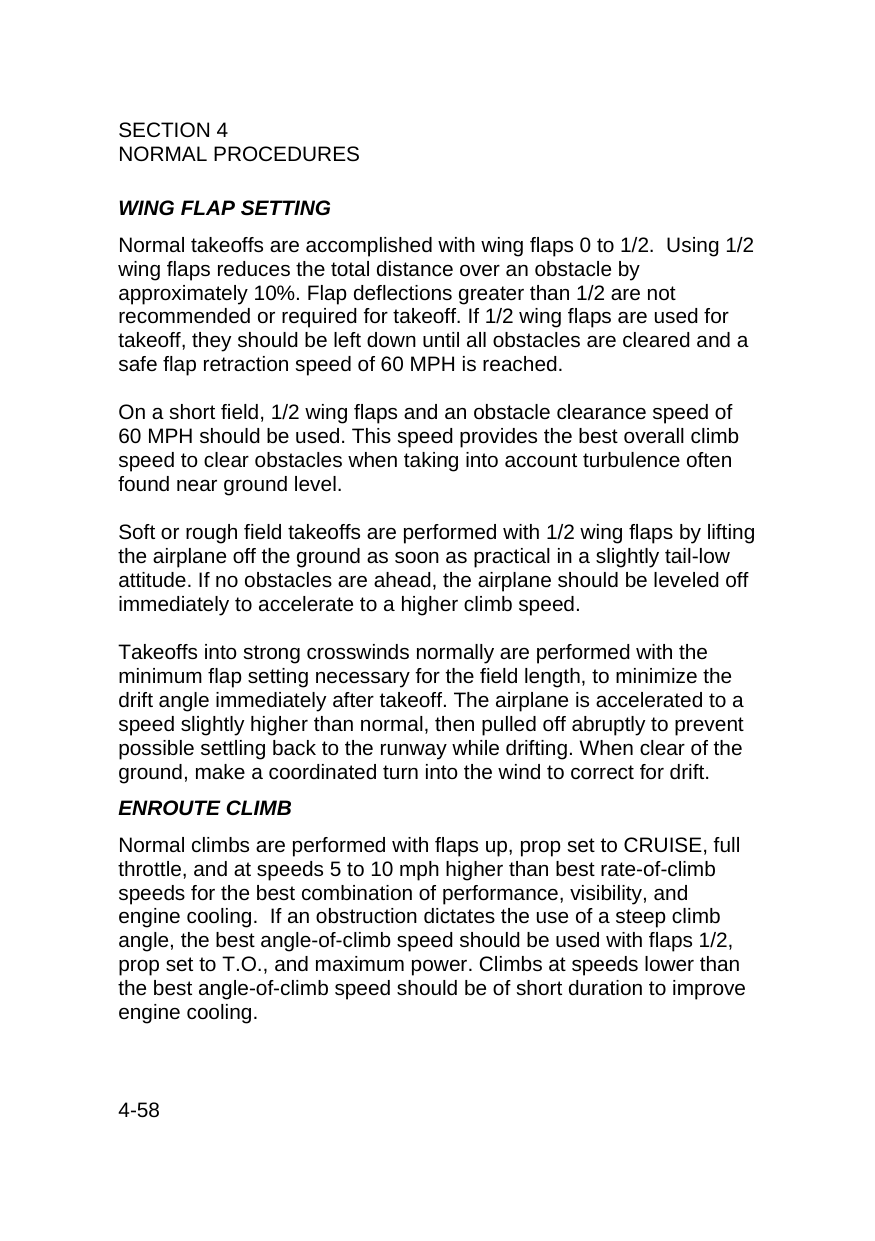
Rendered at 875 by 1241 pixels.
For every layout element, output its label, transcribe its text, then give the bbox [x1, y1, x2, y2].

text Soft or rough field takeoffs are performed with 1/2 wing flaps by lifting the airplane off the ground as soon as practical in a slightly tail-low attitude. If no obstacles are ahead, the airplane should be leveled off immediately to accelerate to a higher climb speed. [118, 520, 756, 616]
subtitle ENROUTE CLIMB [118, 796, 756, 820]
text On a short field, 1/2 wing flaps and an obstacle clearance speed of 60 MPH should be used. This speed provides the best overall climb speed to clear obstacles when taking into account turbulence often found near ground level. [118, 400, 756, 496]
text Normal climbs are performed with flaps up, prop set to CRUISE, full throttle, and at speeds 5 to 10 mph higher than best rate-of-climb speeds for the best combination of performance, visibility, and engine cooling. If an obstruction dictates the use of a steep climb angle, the best angle-of-climb speed should be used with flaps 1/2, prop set to T.O., and maximum power. Climbs at speeds lower than the best angle-of-climb speed should be of short duration to improve engine cooling. [118, 832, 756, 1024]
subtitle WING FLAP SETTING [118, 196, 756, 220]
text Normal takeoffs are accomplished with wing flaps 0 to 1/2. Using 1/2 wing flaps reduces the total distance over an obstacle by approximately 10%. Flap deflections greater than 1/2 are not recommended or required for takeoff. If 1/2 wing flaps are used for takeoff, they should be left down until all obstacles are cleared and a safe flap retraction speed of 60 MPH is reached. [118, 232, 756, 376]
text Takeoffs into strong crosswinds normally are performed with the minimum flap setting necessary for the field length, to minimize the drift angle immediately after takeoff. The airplane is accelerated to a speed slightly higher than normal, then pulled off abruptly to prevent possible settling back to the runway while drifting. When clear of the ground, make a coordinated turn into the wind to correct for drift. [118, 640, 756, 783]
